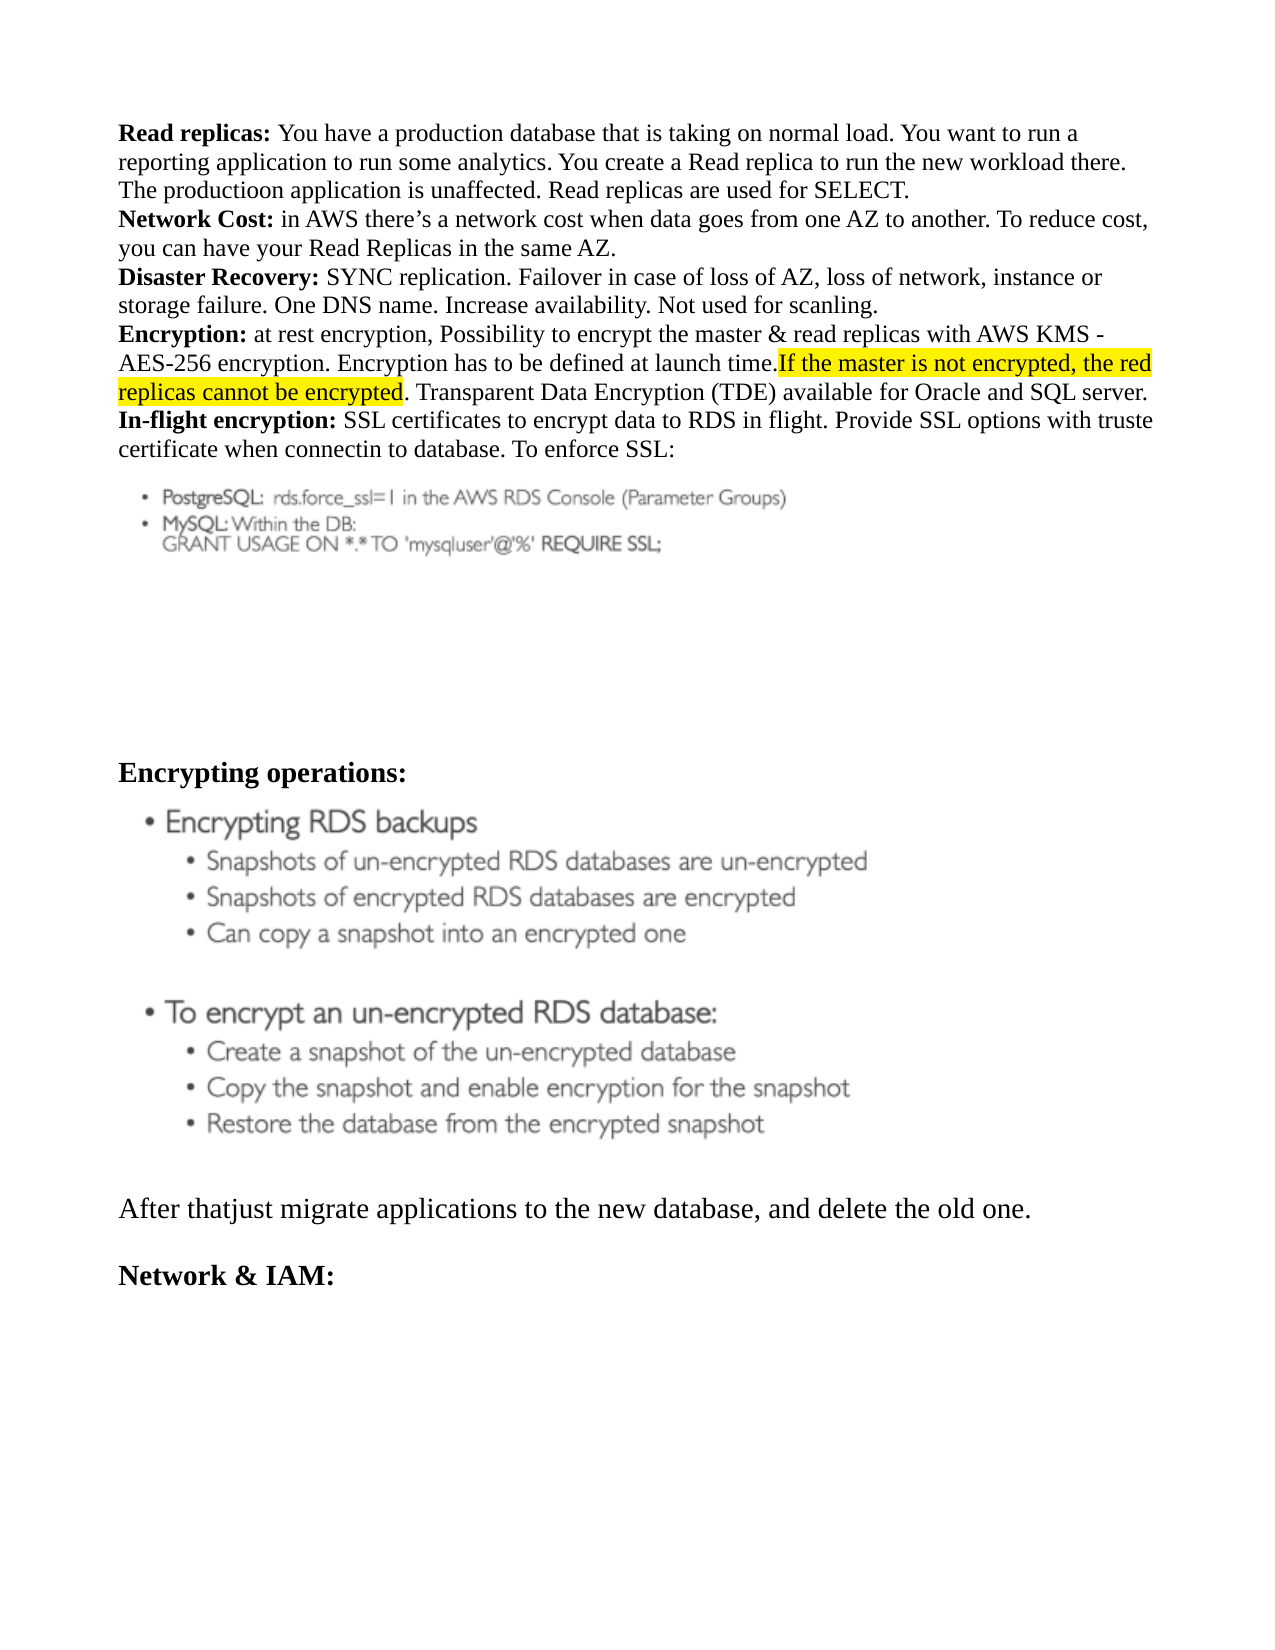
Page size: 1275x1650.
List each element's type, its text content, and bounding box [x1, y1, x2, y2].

picture [116, 483, 806, 579]
text Read replicas: You have a production database that is taking on normal load. You want to run a reporting application to run some analytics. You create a Read replica to run the new workload there. The productioon application is unaffected. Read replicas are used for SELECT. [118, 118, 1157, 204]
text Disaster Recovery: SYNC replication. Failover in case of loss of AZ, loss of network, instance or storage failure. One DNS name. Increase availability. Not used for scanling. [118, 262, 1157, 319]
picture [102, 795, 895, 1162]
text After thatjust migrate applications to the new database, and delete the old one. [118, 1191, 1157, 1225]
text Network Cost: in AWS there’s a network cost when data goes from one AZ to another. To reduce cost, you can have your Read Replicas in the same AZ. [118, 204, 1157, 262]
text In-flight encryption: SSL certificates to encrypt data to RDS in flight. Provide SSL options with truste certificate when connectin to database. To enforce SSL: [118, 406, 1157, 463]
text Encryption: at rest encryption, Possibility to encrypt the master & read replicas with AWS KMS - AES-256 encryption. Encryption has to be defined at launch time.If the master is not encrypted, the red replicas cannot be encrypted. Transparent Data Encryption (TDE) available for Oracle and SQL server. [118, 319, 1157, 406]
text Encrypting operations: [118, 755, 1157, 789]
text Network & IAM: [118, 1258, 1157, 1292]
